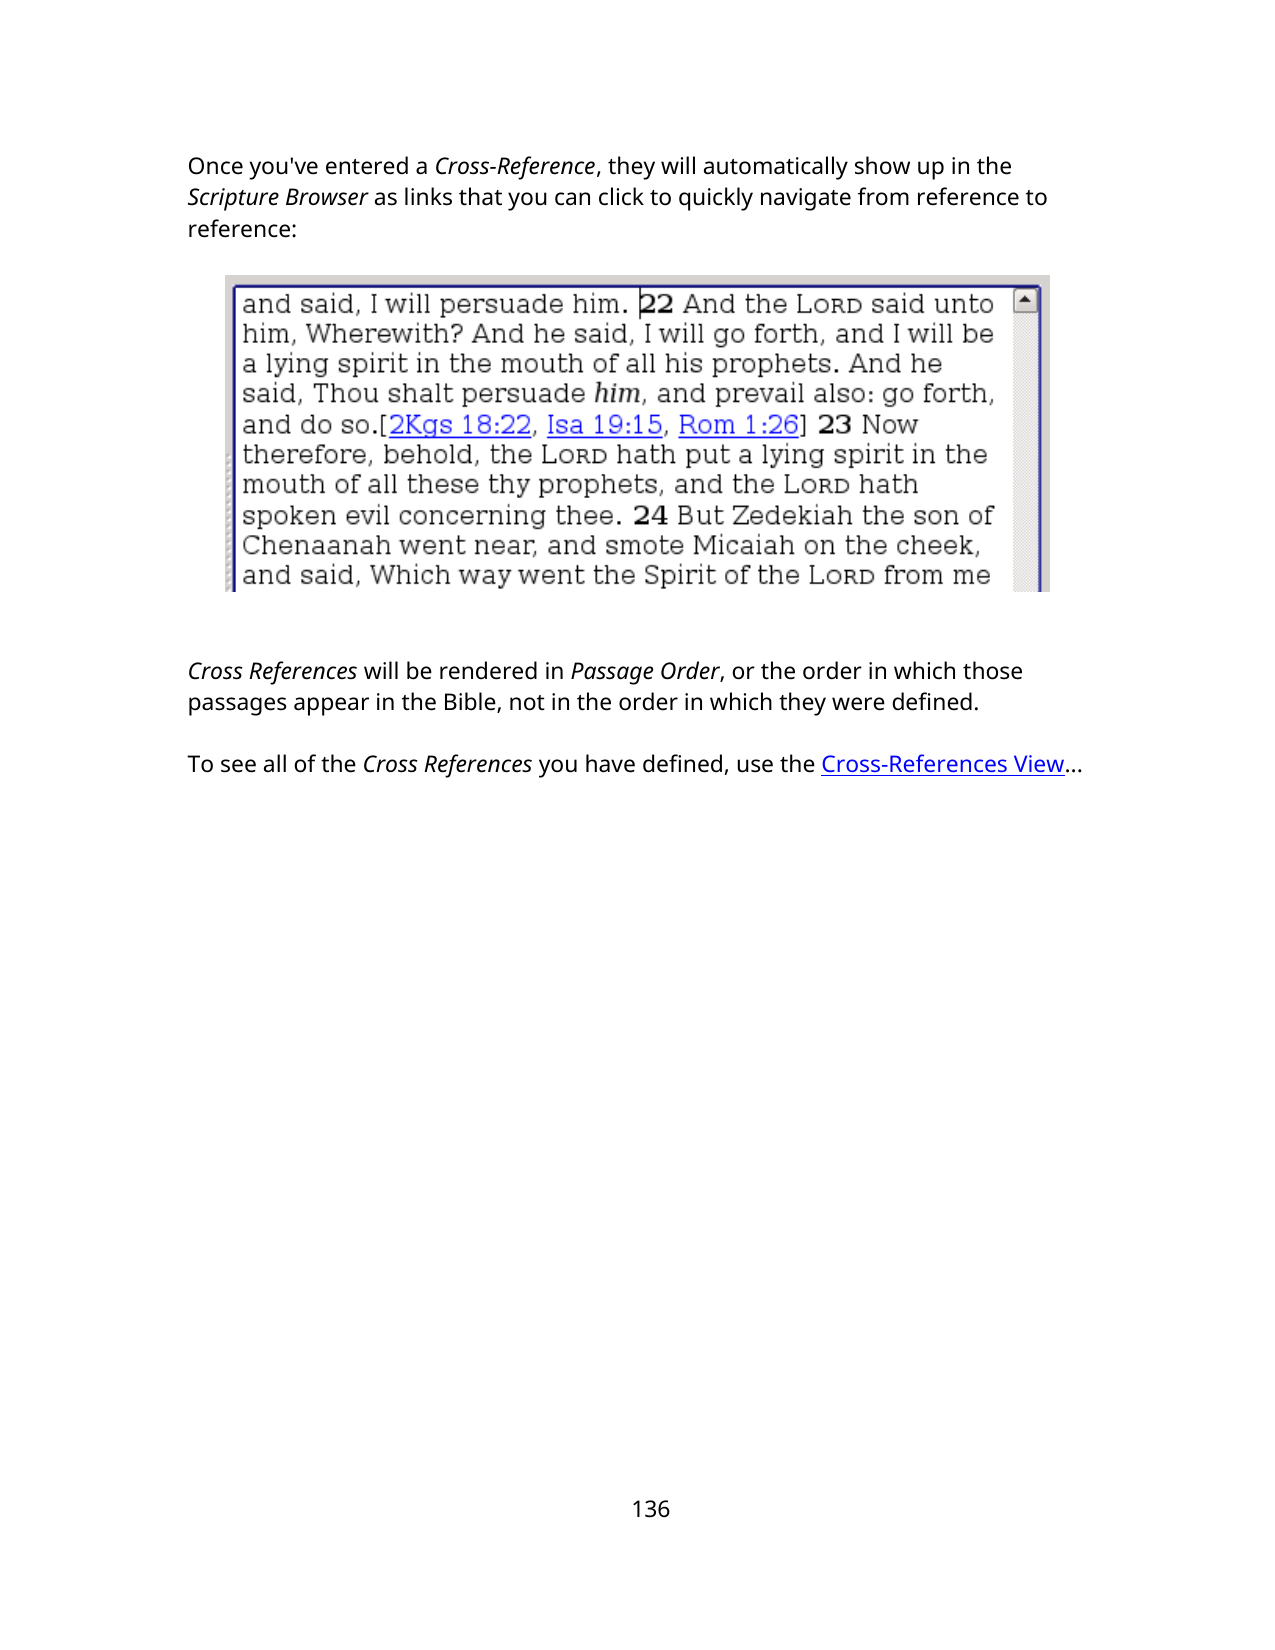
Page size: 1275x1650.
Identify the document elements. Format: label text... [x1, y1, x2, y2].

text Cross References will be rendered in Passage Order, or the order in which those passages appear in the Bible, not in the order in which they were defined. [187, 654, 1087, 717]
text To see all of the Cross References you have defined, use the Cross-References View... [187, 748, 1087, 779]
picture [225, 275, 1050, 592]
text Once you've entered a Cross-Reference, they will automatically show up in the Scripture Browser as links that you can click to quickly navigate from reference to reference: [187, 150, 1087, 244]
